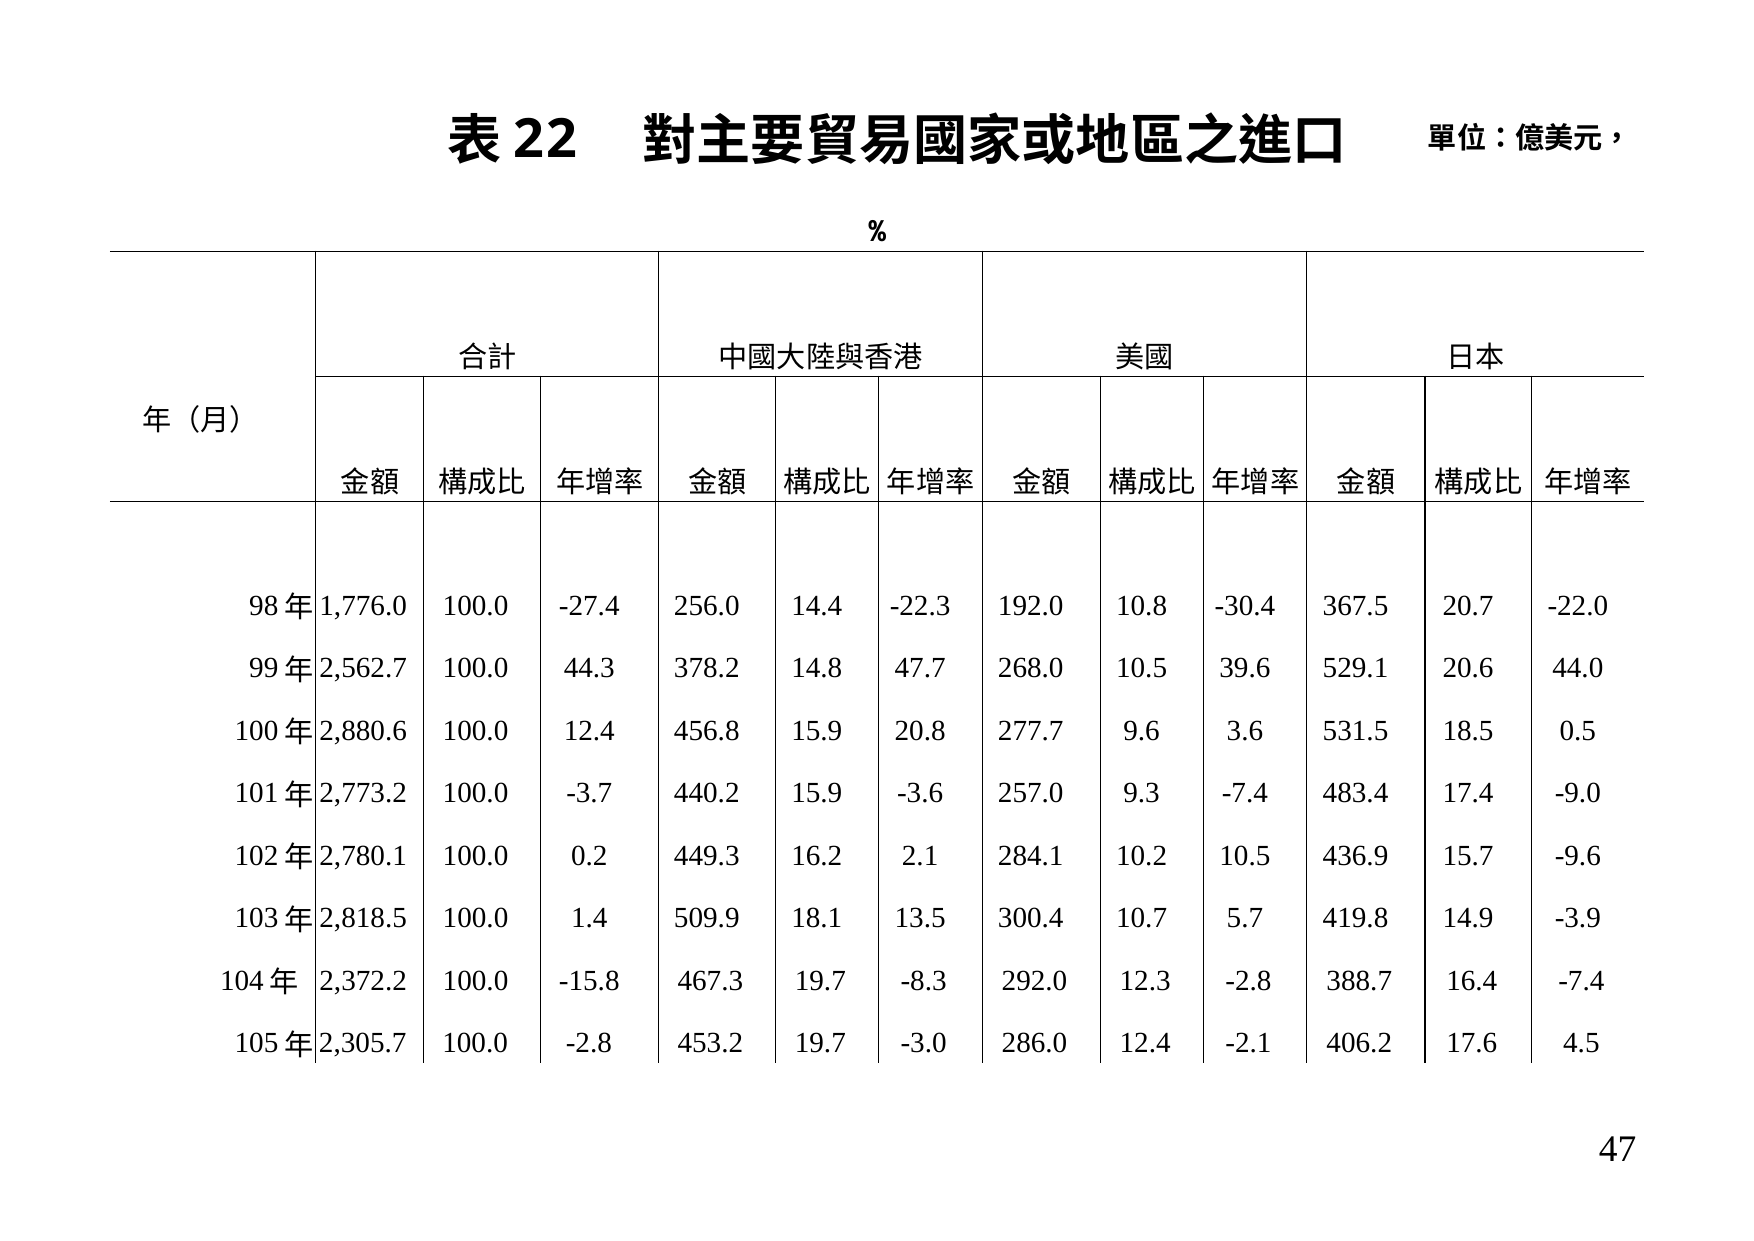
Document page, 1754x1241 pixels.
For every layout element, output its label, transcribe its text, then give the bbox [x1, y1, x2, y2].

table_cell 9.6 [1101, 688, 1203, 751]
table_cell 100.0 [424, 688, 540, 751]
table_cell -27.4 [541, 502, 658, 626]
table_cell 18.5 [1426, 688, 1531, 751]
table_cell 10.2 [1101, 813, 1203, 876]
table_cell -3.7 [541, 751, 658, 813]
table_cell 2.1 [879, 813, 982, 876]
table_cell 12.4 [541, 688, 658, 751]
table_cell -2.1 [1204, 1001, 1306, 1063]
table_cell 10.5 [1204, 813, 1306, 876]
table_cell 20.8 [879, 688, 982, 751]
table_cell 100.0 [424, 1001, 540, 1063]
table_cell 436.9 [1307, 813, 1424, 876]
table_cell -7.4 [1204, 751, 1306, 813]
table_cell 47.7 [879, 626, 982, 688]
table_cell 100.0 [424, 626, 540, 688]
table_cell 年增率 [541, 377, 658, 501]
table_cell 9.3 [1101, 751, 1203, 813]
table_cell 419.8 [1307, 876, 1424, 938]
table_cell 1.4 [541, 876, 658, 938]
table_cell 0.2 [541, 813, 658, 876]
table_cell 3.6 [1204, 688, 1306, 751]
table_cell -8.3 [879, 938, 982, 1001]
table_cell -9.0 [1532, 751, 1644, 813]
table_cell 13.5 [879, 876, 982, 938]
table_header 中國大陸與香港 [659, 252, 982, 376]
table_cell 268.0 [983, 626, 1100, 688]
table_cell 509.9 [659, 876, 775, 938]
table_cell 44.0 [1532, 626, 1644, 688]
table_cell 100.0 [424, 502, 540, 626]
table_cell 10.8 [1101, 502, 1203, 626]
table_cell 金額 [1307, 377, 1424, 501]
table_cell 105年 [110, 1001, 315, 1063]
table_cell 金額 [983, 377, 1100, 501]
table_cell 5.7 [1204, 876, 1306, 938]
table_cell 構成比 [776, 377, 878, 501]
table_cell 453.2 [659, 1001, 775, 1063]
table_cell -2.8 [1204, 938, 1306, 1001]
table_cell 年增率 [1532, 377, 1644, 501]
table_cell 440.2 [659, 751, 775, 813]
table_cell 39.6 [1204, 626, 1306, 688]
table_cell 4.5 [1532, 1001, 1644, 1063]
table_cell 100.0 [424, 751, 540, 813]
table_cell 15.9 [776, 751, 878, 813]
table_cell -3.9 [1532, 876, 1644, 938]
table_cell 99年 [110, 626, 315, 688]
table_cell 44.3 [541, 626, 658, 688]
table_header 年（月） [110, 252, 315, 501]
table_cell 2,305.7 [316, 1001, 423, 1063]
table_cell 19.7 [776, 1001, 878, 1063]
table_cell 10.7 [1101, 876, 1203, 938]
table_cell 構成比 [1426, 377, 1531, 501]
table_header 美國 [983, 252, 1306, 376]
table_cell -3.0 [879, 1001, 982, 1063]
table_cell 2,818.5 [316, 876, 423, 938]
table_cell 192.0 [983, 502, 1100, 626]
table_cell 100年 [110, 688, 315, 751]
table_cell 14.9 [1426, 876, 1531, 938]
table_cell 20.6 [1426, 626, 1531, 688]
table_cell 367.5 [1307, 502, 1424, 626]
table_cell 19.7 [776, 938, 878, 1001]
table_cell 年增率 [1204, 377, 1306, 501]
table_cell 17.6 [1426, 1001, 1531, 1063]
table_cell -22.3 [879, 502, 982, 626]
table_cell 12.4 [1101, 1001, 1203, 1063]
table_cell 17.4 [1426, 751, 1531, 813]
table_cell 277.7 [983, 688, 1100, 751]
table_cell 15.9 [776, 688, 878, 751]
subtitle 表22 對主要貿易國家或地區之進口 單位：億美元，% [118, 63, 1636, 251]
table_cell -9.6 [1532, 813, 1644, 876]
table_cell 0.5 [1532, 688, 1644, 751]
table_cell 年增率 [879, 377, 982, 501]
table_cell 449.3 [659, 813, 775, 876]
table_cell 18.1 [776, 876, 878, 938]
table_cell 286.0 [983, 1001, 1100, 1063]
table_cell -3.6 [879, 751, 982, 813]
table_cell 531.5 [1307, 688, 1424, 751]
table_cell 14.4 [776, 502, 878, 626]
table_cell 2,372.2 [316, 938, 423, 1001]
table_cell 257.0 [983, 751, 1100, 813]
table_cell 2,562.7 [316, 626, 423, 688]
table_cell 300.4 [983, 876, 1100, 938]
table_cell 1,776.0 [316, 502, 423, 626]
table_cell 10.5 [1101, 626, 1203, 688]
table_cell 16.4 [1426, 938, 1531, 1001]
table_cell -22.0 [1532, 502, 1644, 626]
table_cell 378.2 [659, 626, 775, 688]
table_cell 12.3 [1101, 938, 1203, 1001]
table_cell 456.8 [659, 688, 775, 751]
table_header 合計 [316, 252, 658, 376]
table_cell 20.7 [1426, 502, 1531, 626]
table_cell 100.0 [424, 938, 540, 1001]
table_cell -30.4 [1204, 502, 1306, 626]
table_cell 2,773.2 [316, 751, 423, 813]
table_cell -2.8 [541, 1001, 658, 1063]
table_cell 構成比 [424, 377, 540, 501]
table_cell 2,880.6 [316, 688, 423, 751]
table_cell 100.0 [424, 876, 540, 938]
table_cell 100.0 [424, 813, 540, 876]
table_cell 284.1 [983, 813, 1100, 876]
table_cell 483.4 [1307, 751, 1424, 813]
table_header 日本 [1307, 252, 1644, 376]
table_cell 388.7 [1307, 938, 1424, 1001]
table_cell 104年 [110, 938, 315, 1001]
table_cell 2,780.1 [316, 813, 423, 876]
table_cell 467.3 [659, 938, 775, 1001]
table_cell 14.8 [776, 626, 878, 688]
table_cell -15.8 [541, 938, 658, 1001]
table_cell 構成比 [1101, 377, 1203, 501]
table_cell -7.4 [1532, 938, 1644, 1001]
table_cell 292.0 [983, 938, 1100, 1001]
table_cell 529.1 [1307, 626, 1424, 688]
table_cell 16.2 [776, 813, 878, 876]
table_cell 102年 [110, 813, 315, 876]
table_cell 金額 [316, 377, 423, 501]
table_cell 101年 [110, 751, 315, 813]
table_cell 103年 [110, 876, 315, 938]
table_cell 98年 [110, 502, 315, 626]
table_cell 金額 [659, 377, 775, 501]
table_cell 15.7 [1426, 813, 1531, 876]
table_cell 256.0 [659, 502, 775, 626]
table_cell 406.2 [1307, 1001, 1424, 1063]
